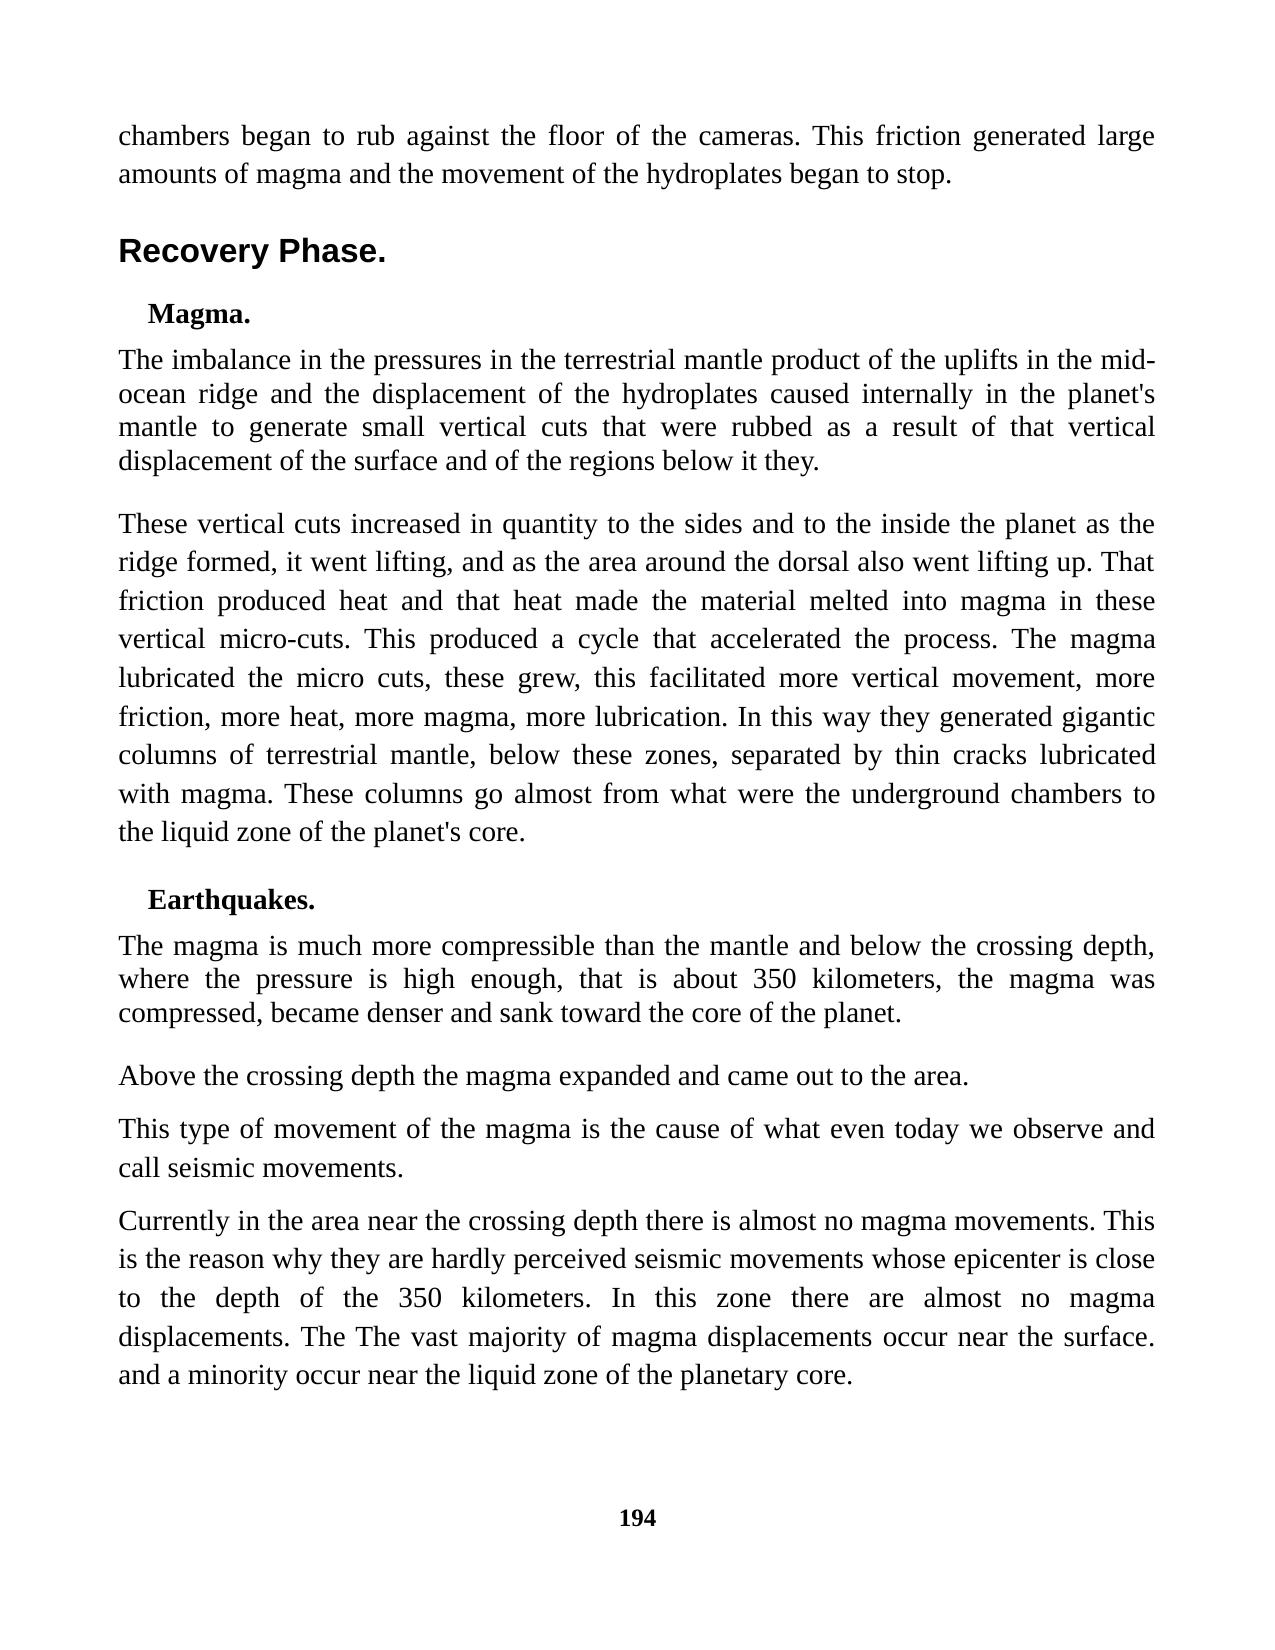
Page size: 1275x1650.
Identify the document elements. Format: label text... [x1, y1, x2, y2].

text chambers began to rub against the floor of the cameras. This friction generated large amounts of magma and the movement of the hydroplates began to stop. [118, 118, 1157, 190]
text This type of movement of the magma is the cause of what even today we observe and call seismic movements. [118, 1111, 1157, 1183]
text Currently in the area near the crossing depth there is almost no magma movements. This is the reason why they are hardly perceived seismic movements whose epicenter is close to the depth of the 350 kilometers. In this zone there are almost no magma displacements. The The vast majority of magma displacements occur near the surface. and a minority occur near the liquid zone of the planetary core. [118, 1203, 1157, 1391]
text The imbalance in the pressures in the terrestrial mantle product of the uplifts in the mid-ocean ridge and the displacement of the hydroplates caused internally in the planet's mantle to generate small vertical cuts that were rubbed as a result of that vertical displacement of the surface and of the regions below it they. [118, 342, 1157, 477]
subtitle Recovery Phase. [118, 231, 1157, 269]
subtitle Earthquakes. [148, 882, 1157, 916]
text The magma is much more compressible than the mantle and below the crossing depth, where the pressure is high enough, that is about 350 kilometers, the magma was compressed, became denser and sank toward the core of the planet. [118, 928, 1157, 1029]
subtitle Magma. [148, 296, 1157, 330]
text Above the crossing depth the magma expanded and came out to the area. [118, 1058, 1157, 1092]
text These vertical cuts increased in quantity to the sides and to the inside the planet as the ridge formed, it went lifting, and as the area around the dorsal also went lifting up. That friction produced heat and that heat made the material melted into magma in these vertical micro-cuts. This produced a cycle that accelerated the process. The magma lubricated the micro cuts, these grew, this facilitated more vertical movement, more friction, more heat, more magma, more lubrication. In this way they generated gigantic columns of terrestrial mantle, below these zones, separated by thin cracks lubricated with magma. These columns go almost from what were the underground chambers to the liquid zone of the planet's core. [118, 506, 1157, 848]
